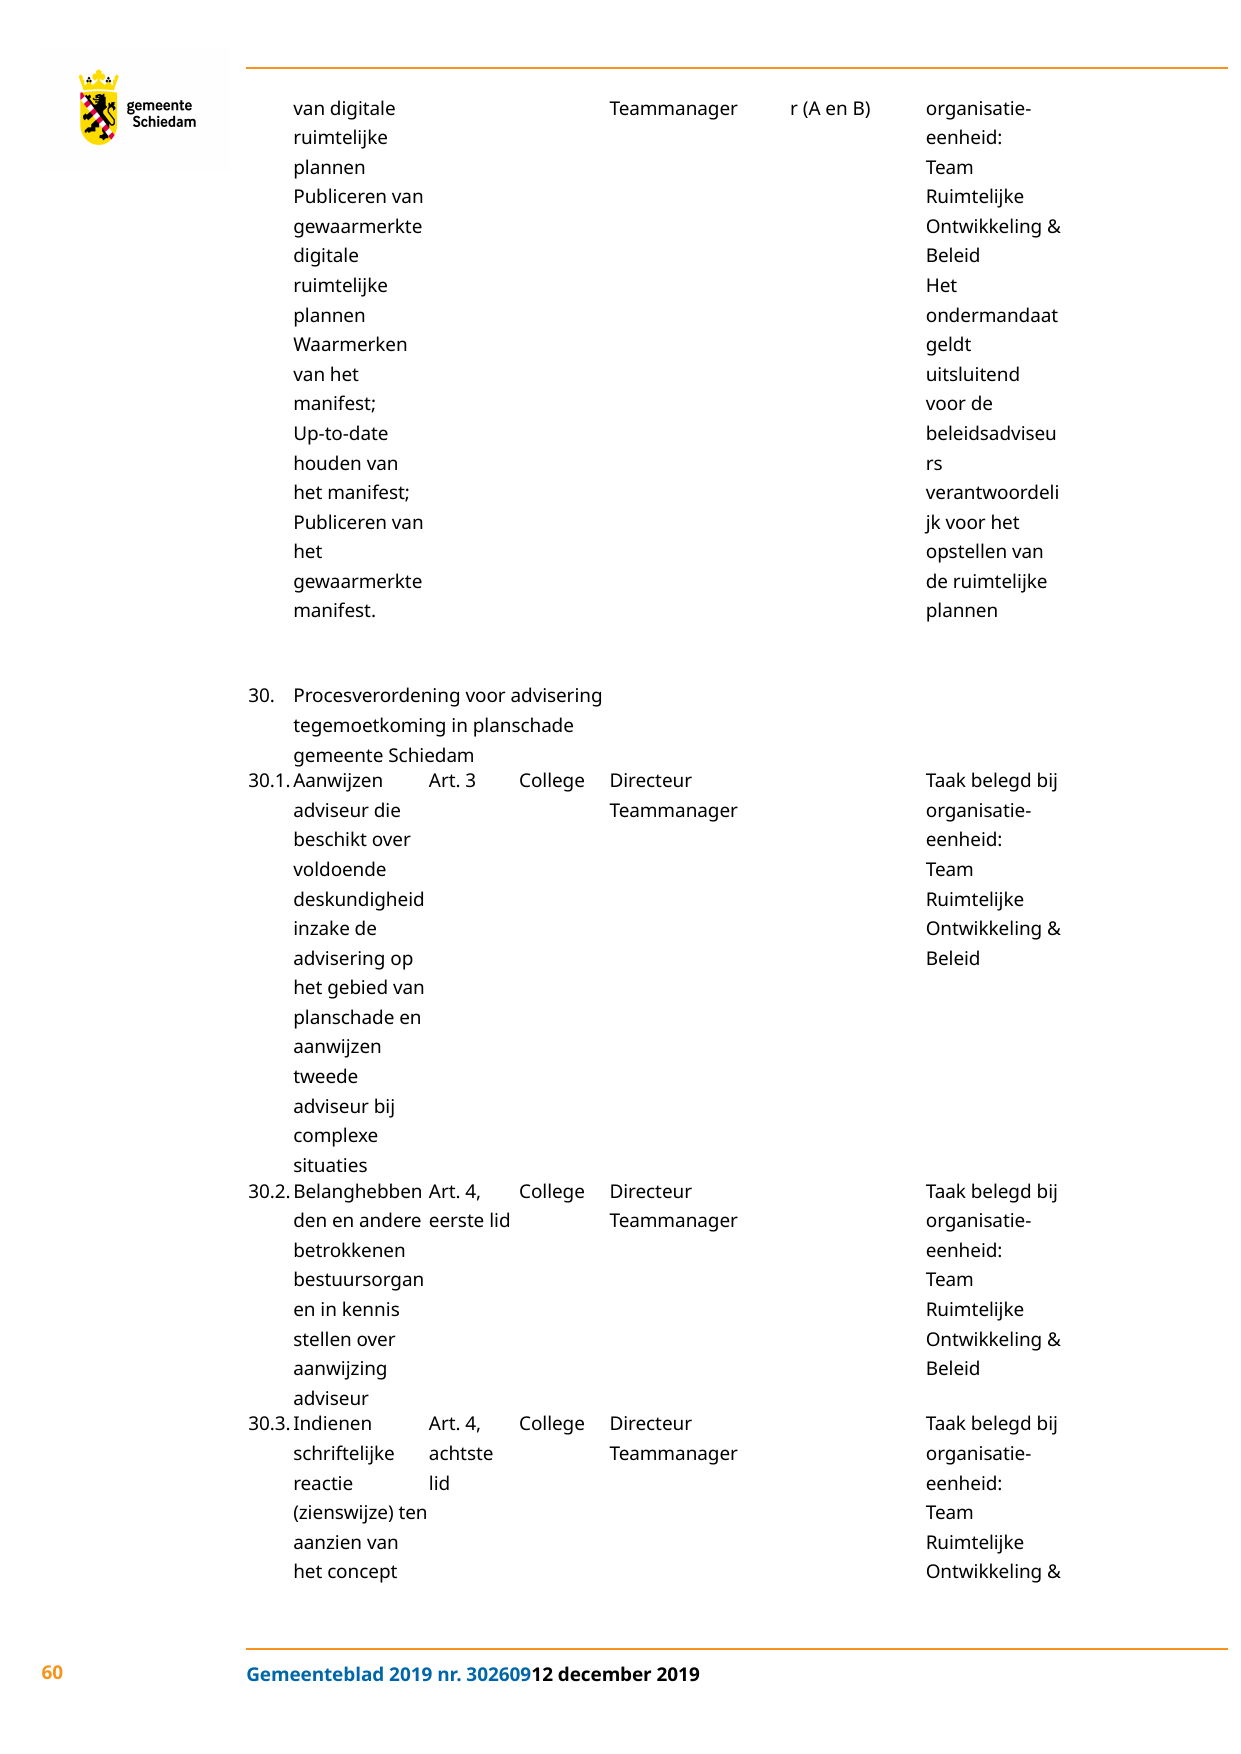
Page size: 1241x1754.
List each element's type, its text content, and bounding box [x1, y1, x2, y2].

table_cell Belanghebbenden en andere betrokkenen bestuursorganen in kennis stellen over aanwijzing adviseur [293, 1178, 429, 1411]
table_cell [248, 95, 293, 683]
table_cell [790, 1178, 926, 1411]
table_cell 30.3. [248, 1411, 293, 1584]
table_cell [700, 683, 835, 767]
table_cell Procesverordening voor advisering tegemoetkoming in planschade gemeente Schiedam [293, 683, 654, 767]
table_cell [790, 768, 926, 1178]
table_cell Taak belegd bij organisatie-eenheid: Team Ruimtelijke Ontwikkeling & Beleid [926, 768, 1061, 1178]
picture [41, 47, 231, 172]
table_cell Art. 4, eerste lid [429, 1178, 519, 1411]
table_cell [655, 683, 700, 767]
table_cell 30. [248, 683, 293, 767]
table_cell Art. 3 [429, 768, 519, 1178]
table_cell College [519, 1178, 609, 1411]
table_cell [835, 683, 971, 767]
table_cell Indienen schriftelijke reactie (zienswijze) ten aanzien van het concept [293, 1411, 429, 1584]
table_cell [519, 95, 609, 683]
table_cell 30.1. [248, 768, 293, 1178]
table_cell Teammanager [609, 95, 790, 683]
table_cell College [519, 1411, 609, 1584]
table_cell Directeur Teammanager [609, 1411, 790, 1584]
table_cell 30.2. [248, 1178, 293, 1411]
table_cell Aanwijzen adviseur die beschikt over voldoende deskundigheid inzake de advisering op het gebied van planschade en aanwijzen tweede adviseur bij complexe situaties [293, 768, 429, 1178]
table_cell College [519, 768, 609, 1178]
table_cell Directeur Teammanager [609, 1178, 790, 1411]
table_cell van digitale ruimtelijke plannen Publiceren van gewaarmerkte digitale ruimtelijke plannen Waarmerken van het manifest; Up-to-date houden van het manifest; Publiceren van het gewaarmerkte manifest. [293, 95, 429, 683]
table_cell r (A en B) [790, 95, 926, 683]
table_cell [790, 1411, 926, 1584]
table_cell organisatie-eenheid: Team Ruimtelijke Ontwikkeling & Beleid Het ondermandaat geldt uitsluitend voor de beleidsadviseurs verantwoordelijk voor het opstellen van de ruimtelijke plannen [926, 95, 1061, 683]
table_cell Taak belegd bij organisatie-eenheid: Team Ruimtelijke Ontwikkeling & [926, 1411, 1061, 1584]
table_cell Taak belegd bij organisatie-eenheid: Team Ruimtelijke Ontwikkeling & Beleid [926, 1178, 1061, 1411]
table_cell [429, 95, 519, 683]
table_cell Art. 4, achtste lid [429, 1411, 519, 1584]
table_cell [971, 683, 1106, 767]
table_cell Directeur Teammanager [609, 768, 790, 1178]
